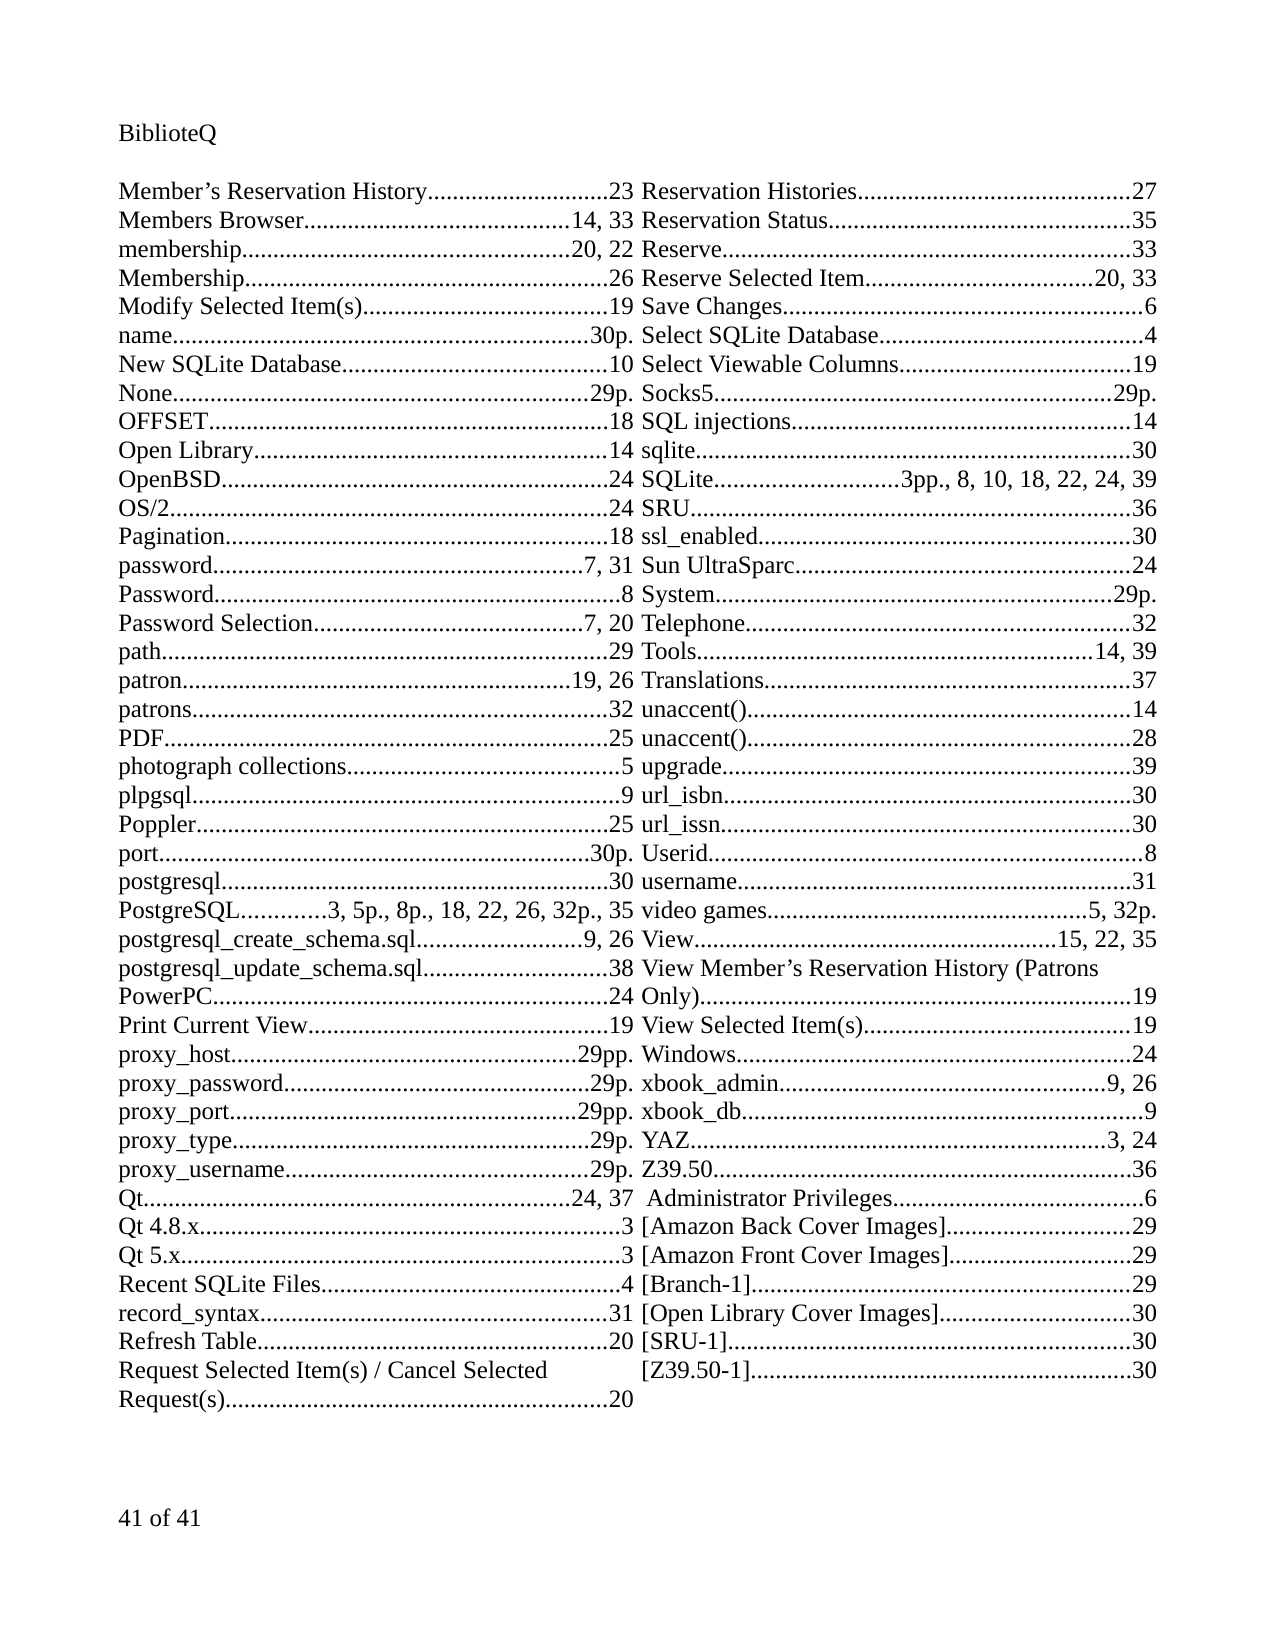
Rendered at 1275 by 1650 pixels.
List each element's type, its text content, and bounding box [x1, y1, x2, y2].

text SQL injections 14 [641, 406, 1157, 435]
text [Amazon Back Cover Images] 29 [641, 1211, 1157, 1240]
text [SRU-1] 30 [641, 1326, 1157, 1355]
text unaccent() 14 [641, 694, 1157, 723]
text Windows 24 [641, 1039, 1157, 1068]
text [Open Library Cover Images] 30 [641, 1298, 1157, 1326]
text OFFSET 18 [118, 406, 634, 435]
text record_syntax 31 [118, 1298, 634, 1326]
text Qt 5.x 3 [118, 1240, 634, 1269]
text Qt 24, 37 [118, 1183, 634, 1211]
text Z39.50 36 [641, 1154, 1157, 1183]
text SRU 36 [641, 493, 1157, 521]
text [Amazon Front Cover Images] 29 [641, 1240, 1157, 1269]
text Sun UltraSparc 24 [641, 550, 1157, 579]
text System 29p. [641, 579, 1157, 608]
text username 31 [641, 866, 1157, 895]
text proxy_username 29p. [118, 1154, 634, 1183]
text Open Library 14 [118, 435, 634, 464]
text PowerPC 24 [118, 981, 634, 1010]
text Password 8 [118, 579, 634, 608]
text [Z39.50-1] 30 [641, 1355, 1157, 1384]
text Poppler 25 [118, 809, 634, 838]
text Qt 4.8.x 3 [118, 1211, 634, 1240]
text Reserve Selected Item 20, 33 [641, 263, 1157, 291]
text [Branch-1] 29 [641, 1269, 1157, 1298]
text plpgsql 9 [118, 780, 634, 809]
text ssl_enabled 30 [641, 521, 1157, 550]
text PDF 25 [118, 723, 634, 751]
text membership 20, 22 [118, 234, 634, 263]
text name 30p. [118, 320, 634, 349]
text Reserve 33 [641, 234, 1157, 263]
text Request Selected Item(s) / Cancel Selected Request(s) 20 [118, 1355, 634, 1413]
text Userid 8 [641, 838, 1157, 866]
text Select Viewable Columns 19 [641, 349, 1157, 378]
text Socks5 29p. [641, 378, 1157, 406]
text None 29p. [118, 378, 634, 406]
text Recent SQLite Files 4 [118, 1269, 634, 1298]
text Print Current View 19 [118, 1010, 634, 1039]
text View Member’s Reservation History (Patrons Only) 19 [641, 953, 1157, 1010]
text Password Selection 7, 20 [118, 608, 634, 636]
text Administrator Privileges 6 [641, 1183, 1157, 1211]
text View 15, 22, 35 [641, 924, 1157, 953]
text proxy_host 29pp. [118, 1039, 634, 1068]
text path 29 [118, 636, 634, 665]
text Member’s Reservation History 23 [118, 176, 634, 205]
text photograph collections 5 [118, 751, 634, 780]
text upgrade 39 [641, 751, 1157, 780]
text SQLite 3pp., 8, 10, 18, 22, 24, 39 [641, 464, 1157, 493]
text url_isbn 30 [641, 780, 1157, 809]
text xbook_db 9 [641, 1096, 1157, 1125]
text postgresql_update_schema.sql 38 [118, 953, 634, 981]
text Pagination 18 [118, 521, 634, 550]
text PostgreSQL 3, 5p., 8p., 18, 22, 26, 32p., 35 [118, 895, 634, 924]
text View Selected Item(s) 19 [641, 1010, 1157, 1039]
text Select SQLite Database 4 [641, 320, 1157, 349]
text url_issn 30 [641, 809, 1157, 838]
text Members Browser 14, 33 [118, 205, 634, 234]
text password 7, 31 [118, 550, 634, 579]
text postgresql_create_schema.sql 9, 26 [118, 924, 634, 953]
text postgresql 30 [118, 866, 634, 895]
text Membership 26 [118, 263, 634, 291]
text proxy_type 29p. [118, 1125, 634, 1154]
text New SQLite Database 10 [118, 349, 634, 378]
text Save Changes 6 [641, 291, 1157, 320]
text video games 5, 32p. [641, 895, 1157, 924]
text Translations 37 [641, 665, 1157, 694]
text OpenBSD 24 [118, 464, 634, 493]
text OS/2 24 [118, 493, 634, 521]
text Reservation Status 35 [641, 205, 1157, 234]
text sqlite 30 [641, 435, 1157, 464]
text YAZ 3, 24 [641, 1125, 1157, 1154]
text Reservation Histories 27 [641, 176, 1157, 205]
text Telephone 32 [641, 608, 1157, 636]
text proxy_port 29pp. [118, 1096, 634, 1125]
text Modify Selected Item(s) 19 [118, 291, 634, 320]
text Tools 14, 39 [641, 636, 1157, 665]
text Refresh Table 20 [118, 1326, 634, 1355]
text xbook_admin 9, 26 [641, 1068, 1157, 1096]
text proxy_password 29p. [118, 1068, 634, 1096]
text unaccent() 28 [641, 723, 1157, 751]
text port 30p. [118, 838, 634, 866]
text patrons 32 [118, 694, 634, 723]
text patron 19, 26 [118, 665, 634, 694]
